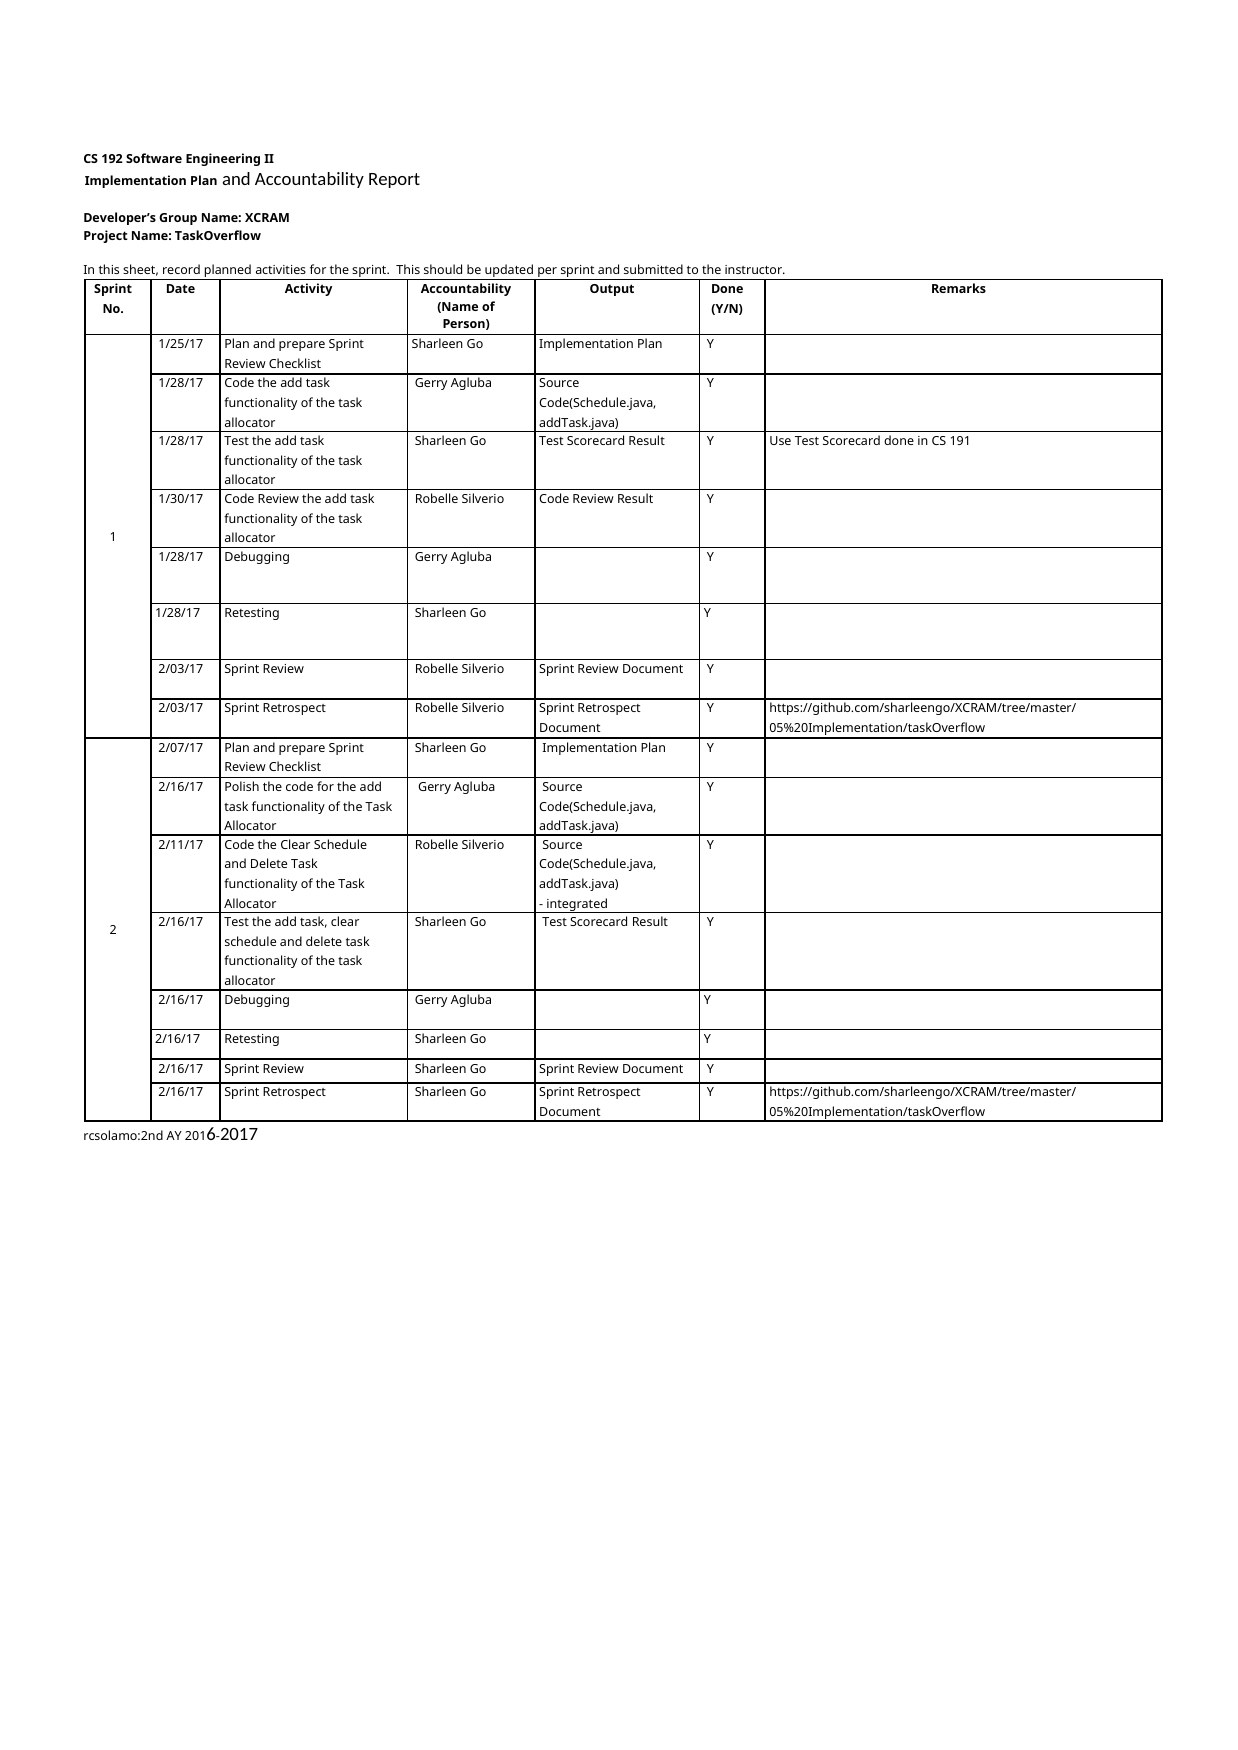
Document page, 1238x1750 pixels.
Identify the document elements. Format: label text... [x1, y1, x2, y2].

table_cell 2/16/17 [152, 778, 219, 834]
table_cell Sharleen Go [408, 739, 534, 777]
table_cell Sprint Review Document [536, 1060, 699, 1082]
table_cell Retesting [221, 1030, 407, 1058]
table_cell Gerry Agluba [408, 778, 534, 834]
table_cell 2/16/17 [152, 913, 219, 989]
table_cell [766, 375, 1161, 431]
text CS 192 Software Engineering II [83, 150, 1089, 167]
table_cell Code Review the add task functionality of the task allocator [221, 490, 407, 546]
table_cell Y [700, 836, 764, 912]
table_cell Plan and prepare Sprint Review Checklist [221, 739, 407, 777]
table_cell 1 [86, 335, 150, 737]
table_cell Test the add task, clear schedule and delete task functionality of the task allocator [221, 913, 407, 989]
table_cell [766, 490, 1161, 546]
table_cell 2/16/17 [152, 1060, 219, 1082]
table_cell Sprint Retrospect Document [536, 700, 699, 737]
table_cell 2/11/17 [152, 836, 219, 912]
text Project Name: TaskOverflow [83, 227, 1089, 244]
table_cell Implementation Plan [536, 335, 699, 373]
table_cell Sharleen Go [408, 1060, 534, 1082]
table_cell Sprint Review [221, 660, 407, 698]
table_cell https://github.com/sharleengo/XCRAM/tree/master/05%20Implementation/taskOverflow [766, 1084, 1161, 1120]
table_cell Y [700, 375, 764, 431]
table_cell Y [700, 778, 764, 834]
table_cell Source Code(Schedule.java, addTask.java) - integrated [536, 836, 699, 912]
table_cell Y [700, 913, 764, 989]
table_cell Robelle Silverio [408, 700, 534, 737]
table_cell Sprint Retrospect [221, 700, 407, 737]
table_cell Y [700, 991, 764, 1028]
table_cell Code Review Result [536, 490, 699, 546]
table_cell [766, 1060, 1161, 1082]
table_cell 1/28/17 [152, 432, 219, 488]
table_cell Robelle Silverio [408, 490, 534, 546]
table_cell Robelle Silverio [408, 660, 534, 698]
table_cell Source Code(Schedule.java, addTask.java) [536, 778, 699, 834]
table_cell Y [700, 739, 764, 777]
table_header Date [152, 280, 219, 333]
table_cell Gerry Agluba [408, 548, 534, 602]
table_cell Implementation Plan [536, 739, 699, 777]
table_cell [536, 548, 699, 602]
text Developer’s Group Name: XCRAM [83, 209, 1089, 226]
table_cell Y [700, 1030, 764, 1058]
table_cell [766, 660, 1161, 698]
text rcsolamo:2nd AY 2016-2017 [83, 1122, 1089, 1145]
table_cell Y [700, 432, 764, 488]
table_cell 2 [86, 739, 150, 1120]
table_cell Sharleen Go [408, 1030, 534, 1058]
table_cell Sharleen Go [408, 913, 534, 989]
table_header Accountability (Name of Person) [408, 280, 534, 333]
table_cell 2/07/17 [152, 739, 219, 777]
table_cell [766, 604, 1161, 658]
table_cell Y [700, 490, 764, 546]
table_cell [766, 913, 1161, 989]
table_cell Sprint Retrospect [221, 1084, 407, 1120]
table_cell Use Test Scorecard done in CS 191 [766, 432, 1161, 488]
table_header Output [536, 280, 699, 333]
table_cell Y [700, 548, 764, 602]
table_cell 2/03/17 [152, 700, 219, 737]
table_cell Polish the code for the add task functionality of the Task Allocator [221, 778, 407, 834]
table_cell Test Scorecard Result [536, 913, 699, 989]
table_cell Sprint Review Document [536, 660, 699, 698]
table_cell Sprint Review [221, 1060, 407, 1082]
table_cell 2/03/17 [152, 660, 219, 698]
table_cell 1/25/17 [152, 335, 219, 373]
table_cell Source Code(Schedule.java, addTask.java) [536, 375, 699, 431]
text Implementation Plan and Accountability Report [84, 168, 1087, 191]
table_cell [766, 1030, 1161, 1058]
text In this sheet, record planned activities for the sprint. This should be updated per sprint and submitted to the instructor. [83, 261, 1089, 278]
table_cell Robelle Silverio [408, 836, 534, 912]
table_cell [766, 991, 1161, 1028]
table_cell 2/16/17 [152, 1030, 219, 1058]
table_cell 1/30/17 [152, 490, 219, 546]
table_cell Y [700, 660, 764, 698]
table_cell [536, 604, 699, 658]
table_cell 1/28/17 [152, 548, 219, 602]
table_cell [536, 1030, 699, 1058]
table_cell Y [700, 700, 764, 737]
table_cell Y [700, 1060, 764, 1082]
table_header Remarks [766, 280, 1161, 333]
table_cell Y [700, 604, 764, 658]
table_cell Test the add task functionality of the task allocator [221, 432, 407, 488]
table_cell Gerry Agluba [408, 991, 534, 1028]
table_cell Debugging [221, 548, 407, 602]
table_header Activity [221, 280, 407, 333]
table_cell Y [700, 1084, 764, 1120]
table_cell Debugging [221, 991, 407, 1028]
table_cell Sharleen Go [408, 335, 534, 373]
table_cell https://github.com/sharleengo/XCRAM/tree/master/05%20Implementation/taskOverflow [766, 700, 1161, 737]
table_cell Test Scorecard Result [536, 432, 699, 488]
table_header Done (Y/N) [700, 280, 764, 333]
table_cell [766, 778, 1161, 834]
table_cell Code the add task functionality of the task allocator [221, 375, 407, 431]
table_cell 2/16/17 [152, 1084, 219, 1120]
table_cell 1/28/17 [152, 375, 219, 431]
table_cell [766, 548, 1161, 602]
table_cell Sharleen Go [408, 604, 534, 658]
table_header Sprint No. [86, 280, 150, 333]
table_cell Plan and prepare Sprint Review Checklist [221, 335, 407, 373]
table_cell 1/28/17 [152, 604, 219, 658]
table_cell [536, 991, 699, 1028]
table_cell Sprint Retrospect Document [536, 1084, 699, 1120]
table_cell Sharleen Go [408, 432, 534, 488]
table_cell Sharleen Go [408, 1084, 534, 1120]
table_cell [766, 836, 1161, 912]
table_cell Y [700, 335, 764, 373]
table_cell Retesting [221, 604, 407, 658]
table_cell Code the Clear Schedule and Delete Task functionality of the Task Allocator [221, 836, 407, 912]
table_cell 2/16/17 [152, 991, 219, 1028]
table_cell Gerry Agluba [408, 375, 534, 431]
table_cell [766, 335, 1161, 373]
table_cell [766, 739, 1161, 777]
